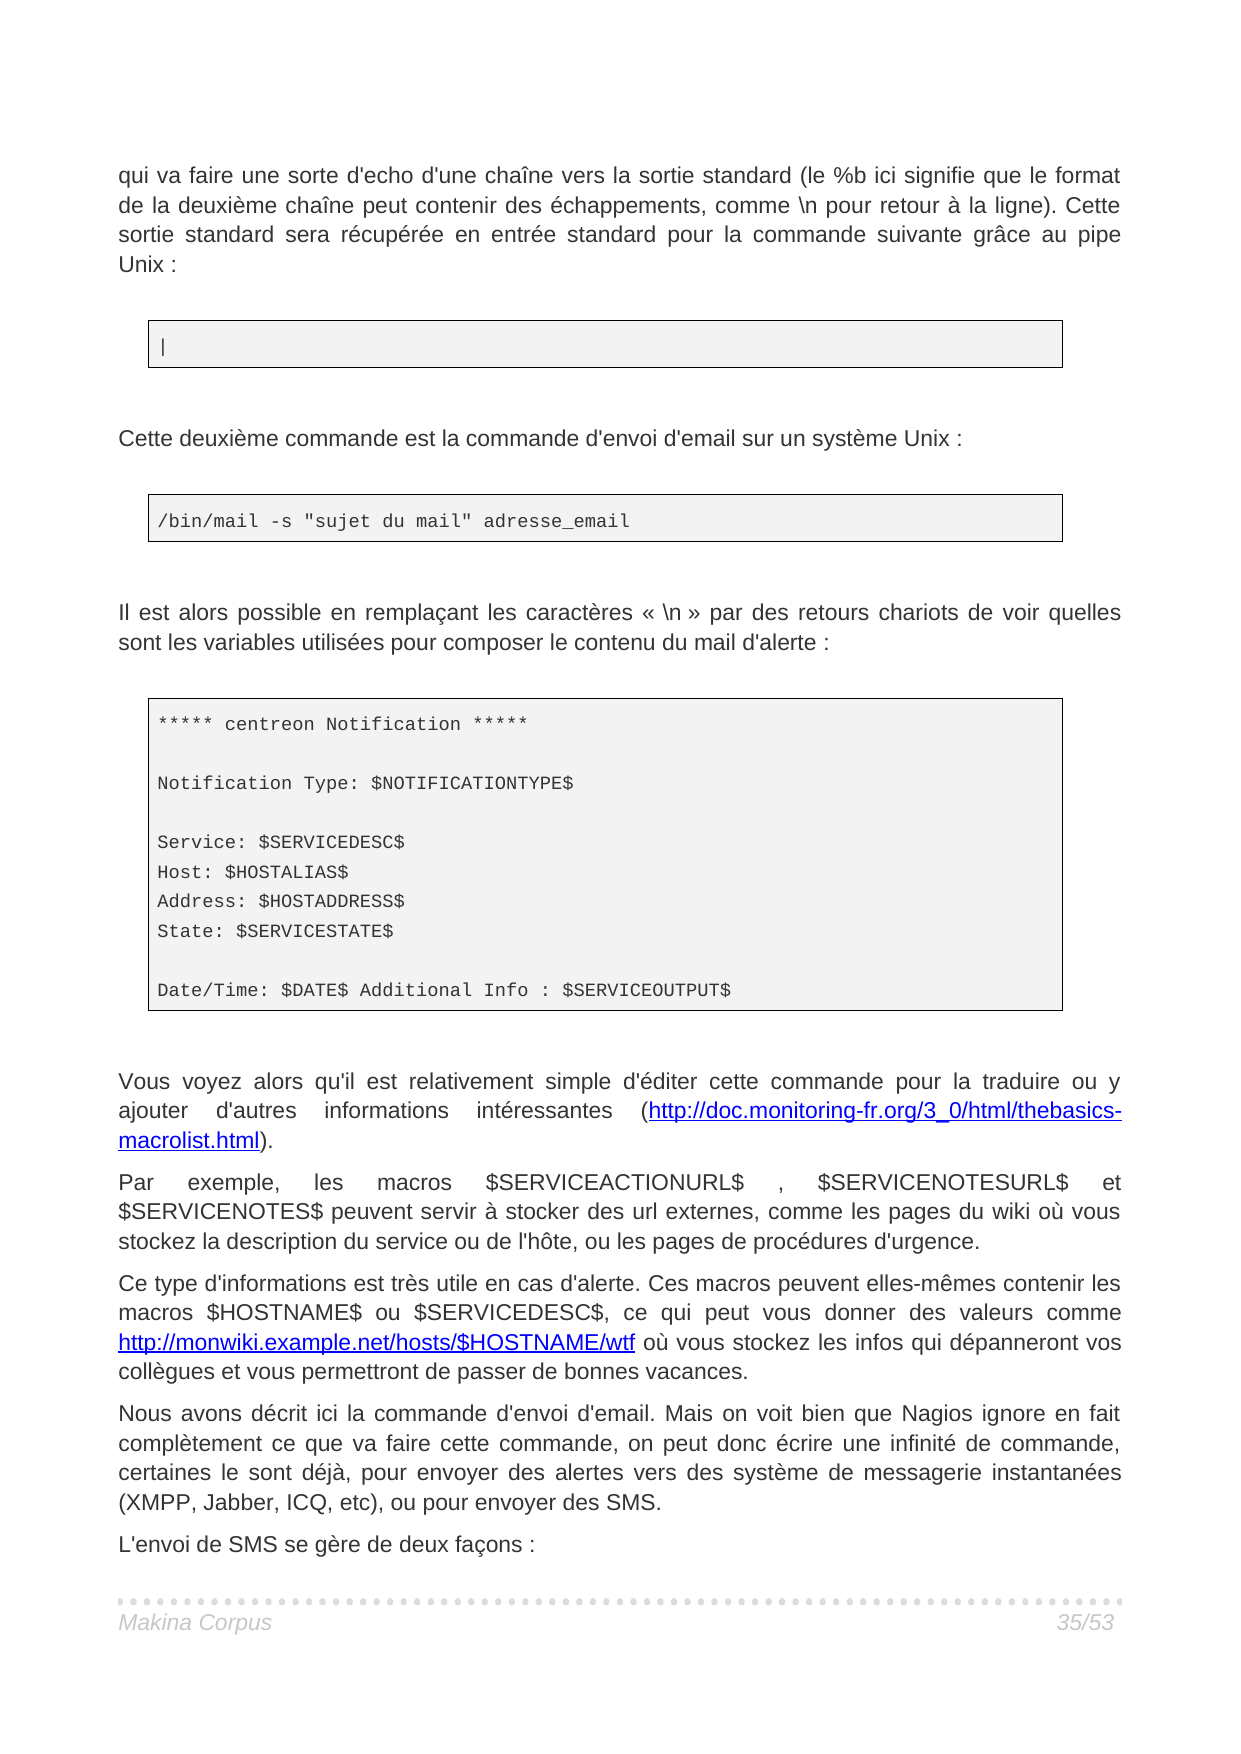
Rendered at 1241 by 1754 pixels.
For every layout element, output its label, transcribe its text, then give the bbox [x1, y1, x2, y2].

text | [149, 321, 1062, 367]
text Il est alors possible en remplaçant les caractères « \n » par des retours chariots de voir quelles sont les variables utilisées pour composer le contenu du mail d'alerte : [118, 597, 1122, 656]
picture [118, 1593, 1123, 1610]
text qui va faire une sorte d'echo d'une chaîne vers la sortie standard (le %b ici signifie que le format de la deuxième chaîne peut contenir des échappements, comme \n pour retour à la ligne). Cette sortie standard sera récupérée en entrée standard pour la commande suivante grâce au pipe Unix : [118, 160, 1122, 278]
text Par exemple, les macros $SERVICEACTIONURL$ , $SERVICENOTESURL$ et $SERVICENOTES$ peuvent servir à stocker des url externes, comme les pages du wiki où vous stockez la description du service ou de l'hôte, ou les pages de procédures d'urgence. [118, 1167, 1122, 1255]
text Notification Type: $NOTIFICATIONTYPE$ [149, 757, 1062, 786]
text L'envoi de SMS se gère de deux façons : [118, 1528, 1122, 1558]
text State: $SERVICESTATE$ [149, 904, 1062, 934]
text Address: $HOSTADDRESS$ [149, 875, 1062, 904]
text Vous voyez alors qu'il est relativement simple d'éditer cette commande pour la traduire ou y ajouter d'autres informations intéressantes (http://doc.monitoring-fr.org/3_0/html/thebasics-macrolist.html). [118, 1066, 1122, 1154]
text Host: $HOSTALIAS$ [149, 845, 1062, 875]
text Service: $SERVICEDESC$ [149, 816, 1062, 845]
text Date/Time: $DATE$ Additional Info : $SERVICEOUTPUT$ [149, 963, 1062, 1010]
text Ce type d'informations est très utile en cas d'alerte. Ces macros peuvent elles-mêmes contenir les macros $HOSTNAME$ ou $SERVICEDESC$, ce qui peut vous donner des valeurs comme http://monwiki.example.net/hosts/$HOSTNAME/wtf où vous stockez les infos qui dépanneront vos collègues et vous permettront de passer de bonnes vacances. [118, 1268, 1122, 1386]
text /bin/mail -s "sujet du mail" adresse_email [149, 495, 1062, 541]
text ***** centreon Notification ***** [149, 699, 1062, 727]
text Nous avons décrit ici la commande d'envoi d'email. Mais on voit bien que Nagios ignore en fait complètement ce que va faire cette commande, on peut donc écrire une infinité de commande, certaines le sont déjà, pour envoyer des alertes vers des système de messagerie instantanées (XMPP, Jabber, ICQ, etc), ou pour envoyer des SMS. [118, 1398, 1122, 1516]
text Cette deuxième commande est la commande d'envoi d'email sur un système Unix : [118, 423, 1122, 452]
